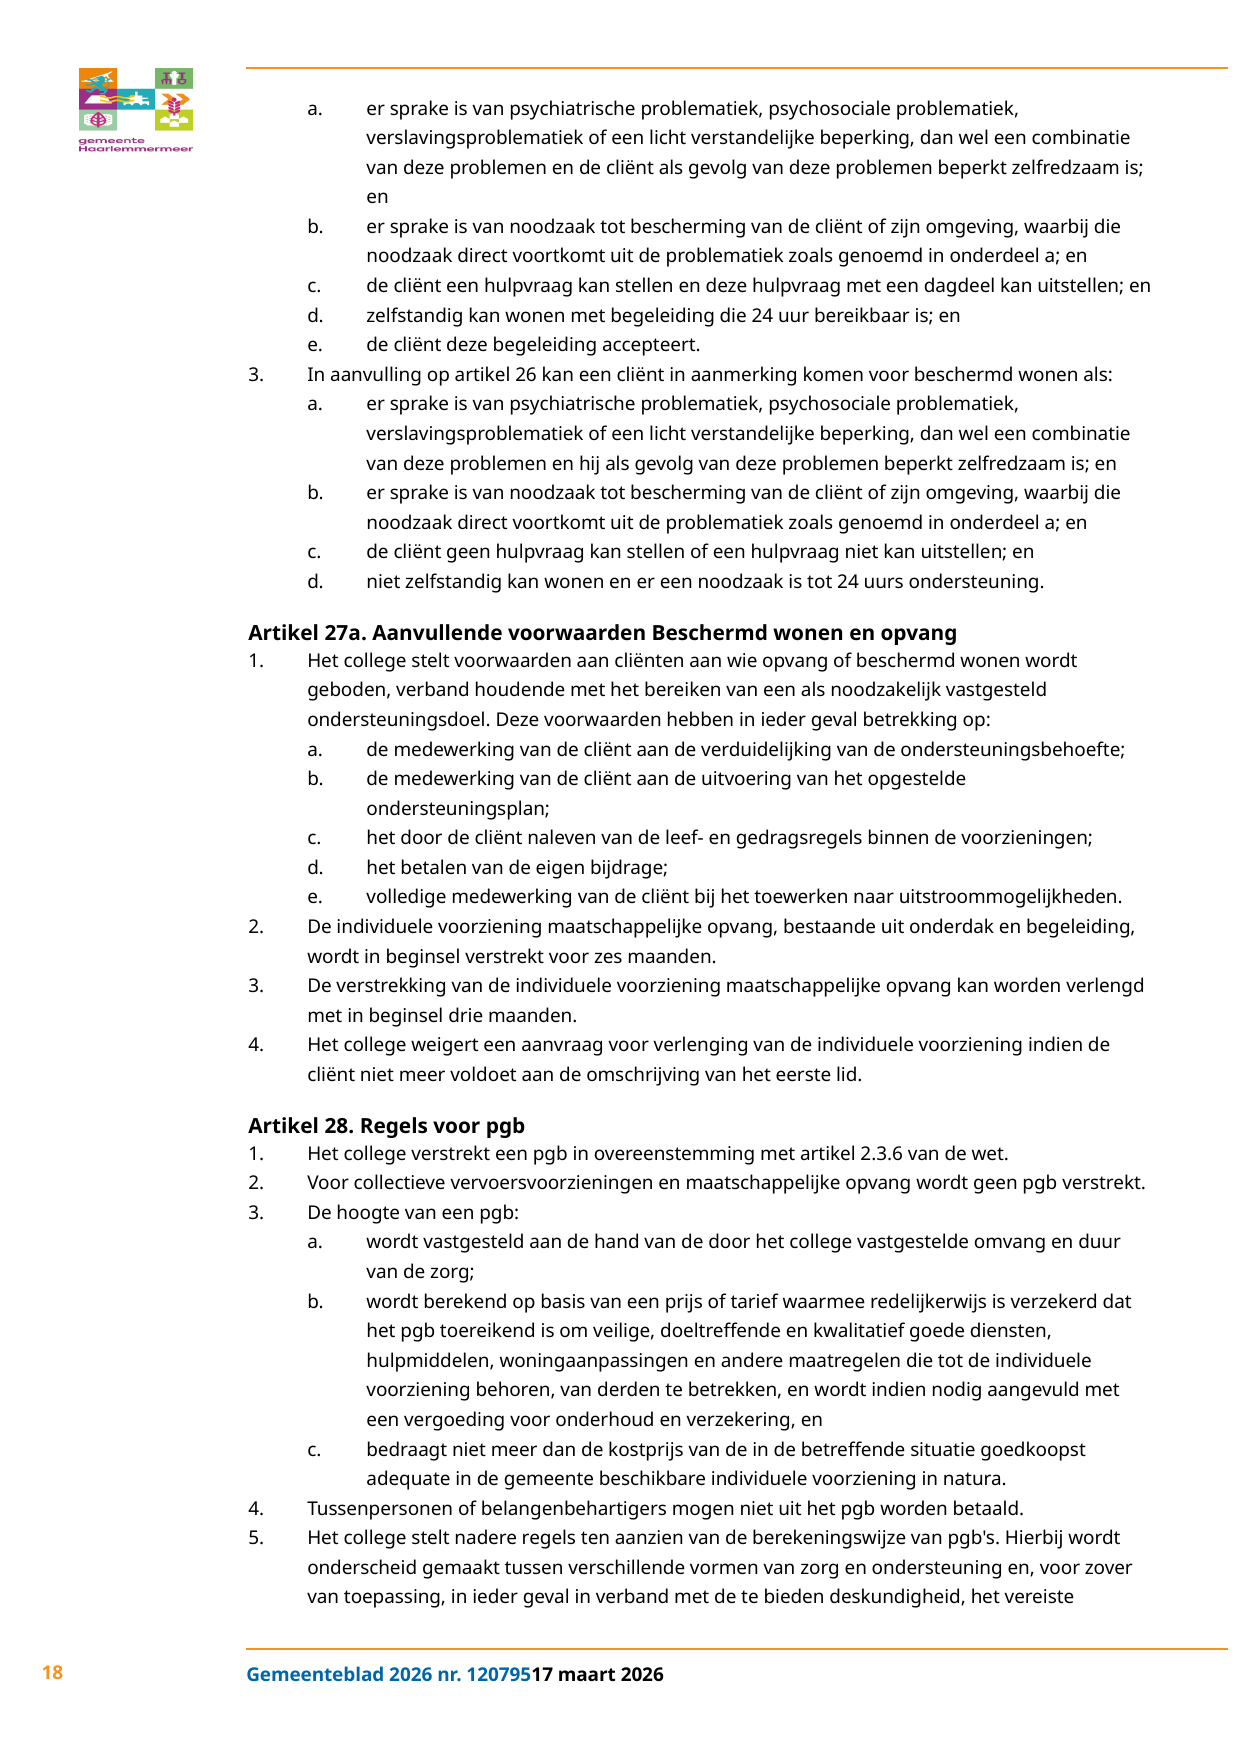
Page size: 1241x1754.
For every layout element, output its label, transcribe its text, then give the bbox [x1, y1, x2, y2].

list de medewerking van de cliënt aan de verduidelijking van de ondersteuningsbehoefte; [307, 736, 1152, 761]
list er sprake is van psychiatrische problematiek, psychosociale problematiek, verslavingsproblematiek of een licht verstandelijke beperking, dan wel een combinatie van deze problemen en hij als gevolg van deze problemen beperkt zelfredzaam is; en [307, 391, 1152, 476]
list Het college stelt voorwaarden aan cliënten aan wie opvang of beschermd wonen wordt geboden, verband houdende met het bereiken van een als noodzakelijk vastgesteld ondersteuningsdoel. Deze voorwaarden hebben in ieder geval betrekking op: [248, 647, 1152, 732]
list volledige medewerking van de cliënt bij het toewerken naar uitstroommogelijkheden. [307, 884, 1152, 909]
list Het college verstrekt een pgb in overeenstemming met artikel 2.3.6 van de wet. [248, 1140, 1152, 1166]
list wordt berekend op basis van een prijs of tarief waarmee redelijkerwijs is verzekerd dat het pgb toereikend is om veilige, doeltreffende en kwalitatief goede diensten, hulpmiddelen, woningaanpassingen en andere maatregelen die tot de individuele voorziening behoren, van derden te betrekken, en wordt indien nodig aangevuld met een vergoeding voor onderhoud en verzekering, en [307, 1288, 1152, 1432]
list het door de cliënt naleven van de leef- en gedragsregels binnen de voorzieningen; [307, 824, 1152, 850]
list de medewerking van de cliënt aan de uitvoering van het opgestelde ondersteuningsplan; [307, 765, 1152, 821]
list de cliënt deze begeleiding accepteert. [307, 331, 1152, 357]
list zelfstandig kan wonen met begeleiding die 24 uur bereikbaar is; en [307, 302, 1152, 328]
text Artikel 27a. Aanvullende voorwaarden Beschermd wonen en opvang [248, 618, 1152, 647]
list de cliënt een hulpvraag kan stellen en deze hulpvraag met een dagdeel kan uitstellen; en [307, 272, 1152, 298]
list niet zelfstandig kan wonen en er een noodzaak is tot 24 uurs ondersteuning. [307, 568, 1152, 594]
text Artikel 28. Regels voor pgb [248, 1112, 1152, 1140]
list de cliënt geen hulpvraag kan stellen of een hulpvraag niet kan uitstellen; en [307, 538, 1152, 564]
list De individuele voorziening maatschappelijke opvang, bestaande uit onderdak en begeleiding, wordt in beginsel verstrekt voor zes maanden. [248, 913, 1152, 968]
picture [41, 47, 231, 172]
list In aanvulling op artikel 26 kan een cliënt in aanmerking komen voor beschermd wonen als: [248, 361, 1152, 387]
list Voor collectieve vervoersvoorzieningen en maatschappelijke opvang wordt geen pgb verstrekt. [248, 1169, 1152, 1195]
list wordt vastgesteld aan de hand van de door het college vastgestelde omvang en duur van de zorg; [307, 1229, 1152, 1284]
list Het college weigert een aanvraag voor verlenging van de individuele voorziening indien de cliënt niet meer voldoet aan de omschrijving van het eerste lid. [248, 1032, 1152, 1087]
list er sprake is van psychiatrische problematiek, psychosociale problematiek, verslavingsproblematiek of een licht verstandelijke beperking, dan wel een combinatie van deze problemen en de cliënt als gevolg van deze problemen beperkt zelfredzaam is; en [307, 95, 1152, 209]
list De verstrekking van de individuele voorziening maatschappelijke opvang kan worden verlengd met in beginsel drie maanden. [248, 972, 1152, 1028]
list Tussenpersonen of belangenbehartigers mogen niet uit het pgb worden betaald. [248, 1495, 1152, 1521]
list Het college stelt nadere regels ten aanzien van de berekeningswijze van pgb's. Hierbij wordt onderscheid gemaakt tussen verschillende vormen van zorg en ondersteuning en, voor zover van toepassing, in ieder geval in verband met de te bieden deskundigheid, het vereiste [248, 1524, 1152, 1609]
list er sprake is van noodzaak tot bescherming van de cliënt of zijn omgeving, waarbij die noodzaak direct voortkomt uit de problematiek zoals genoemd in onderdeel a; en [307, 213, 1152, 268]
list er sprake is van noodzaak tot bescherming van de cliënt of zijn omgeving, waarbij die noodzaak direct voortkomt uit de problematiek zoals genoemd in onderdeel a; en [307, 479, 1152, 535]
list De hoogte van een pgb: [248, 1199, 1152, 1225]
list bedraagt niet meer dan de kostprijs van de in de betreffende situatie goedkoopst adequate in de gemeente beschikbare individuele voorziening in natura. [307, 1436, 1152, 1491]
list het betalen van de eigen bijdrage; [307, 854, 1152, 880]
